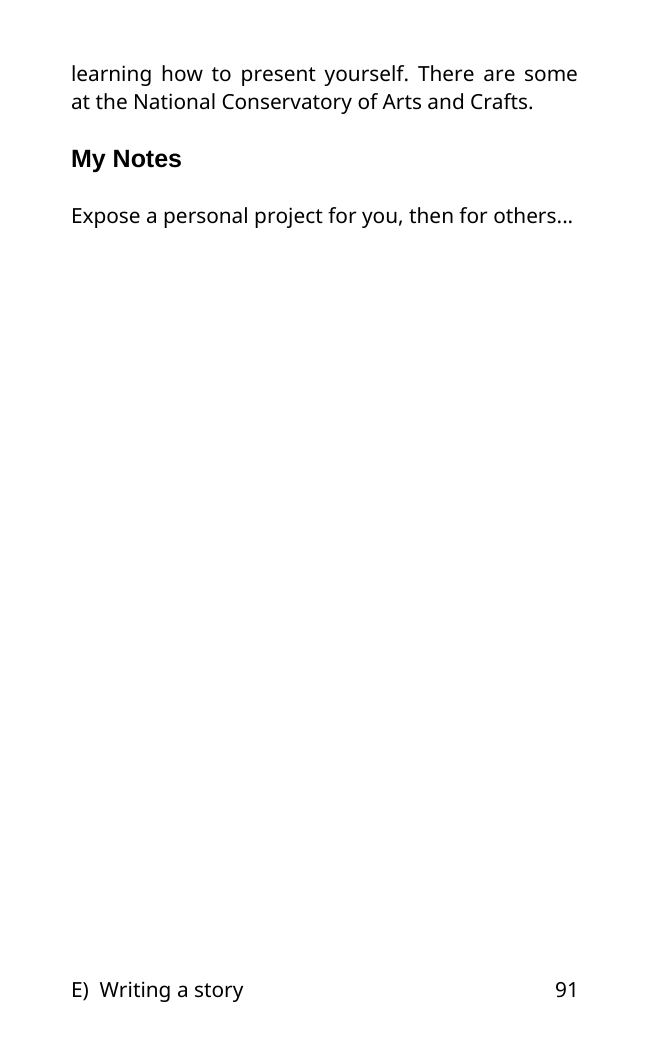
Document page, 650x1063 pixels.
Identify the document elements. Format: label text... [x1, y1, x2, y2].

text learning how to present yourself. There are some at the National Conservatory of Arts and Crafts. [71, 59, 579, 116]
subtitle My Notes [71, 144, 579, 172]
text Expose a personal project for you, then for others... [71, 201, 579, 229]
